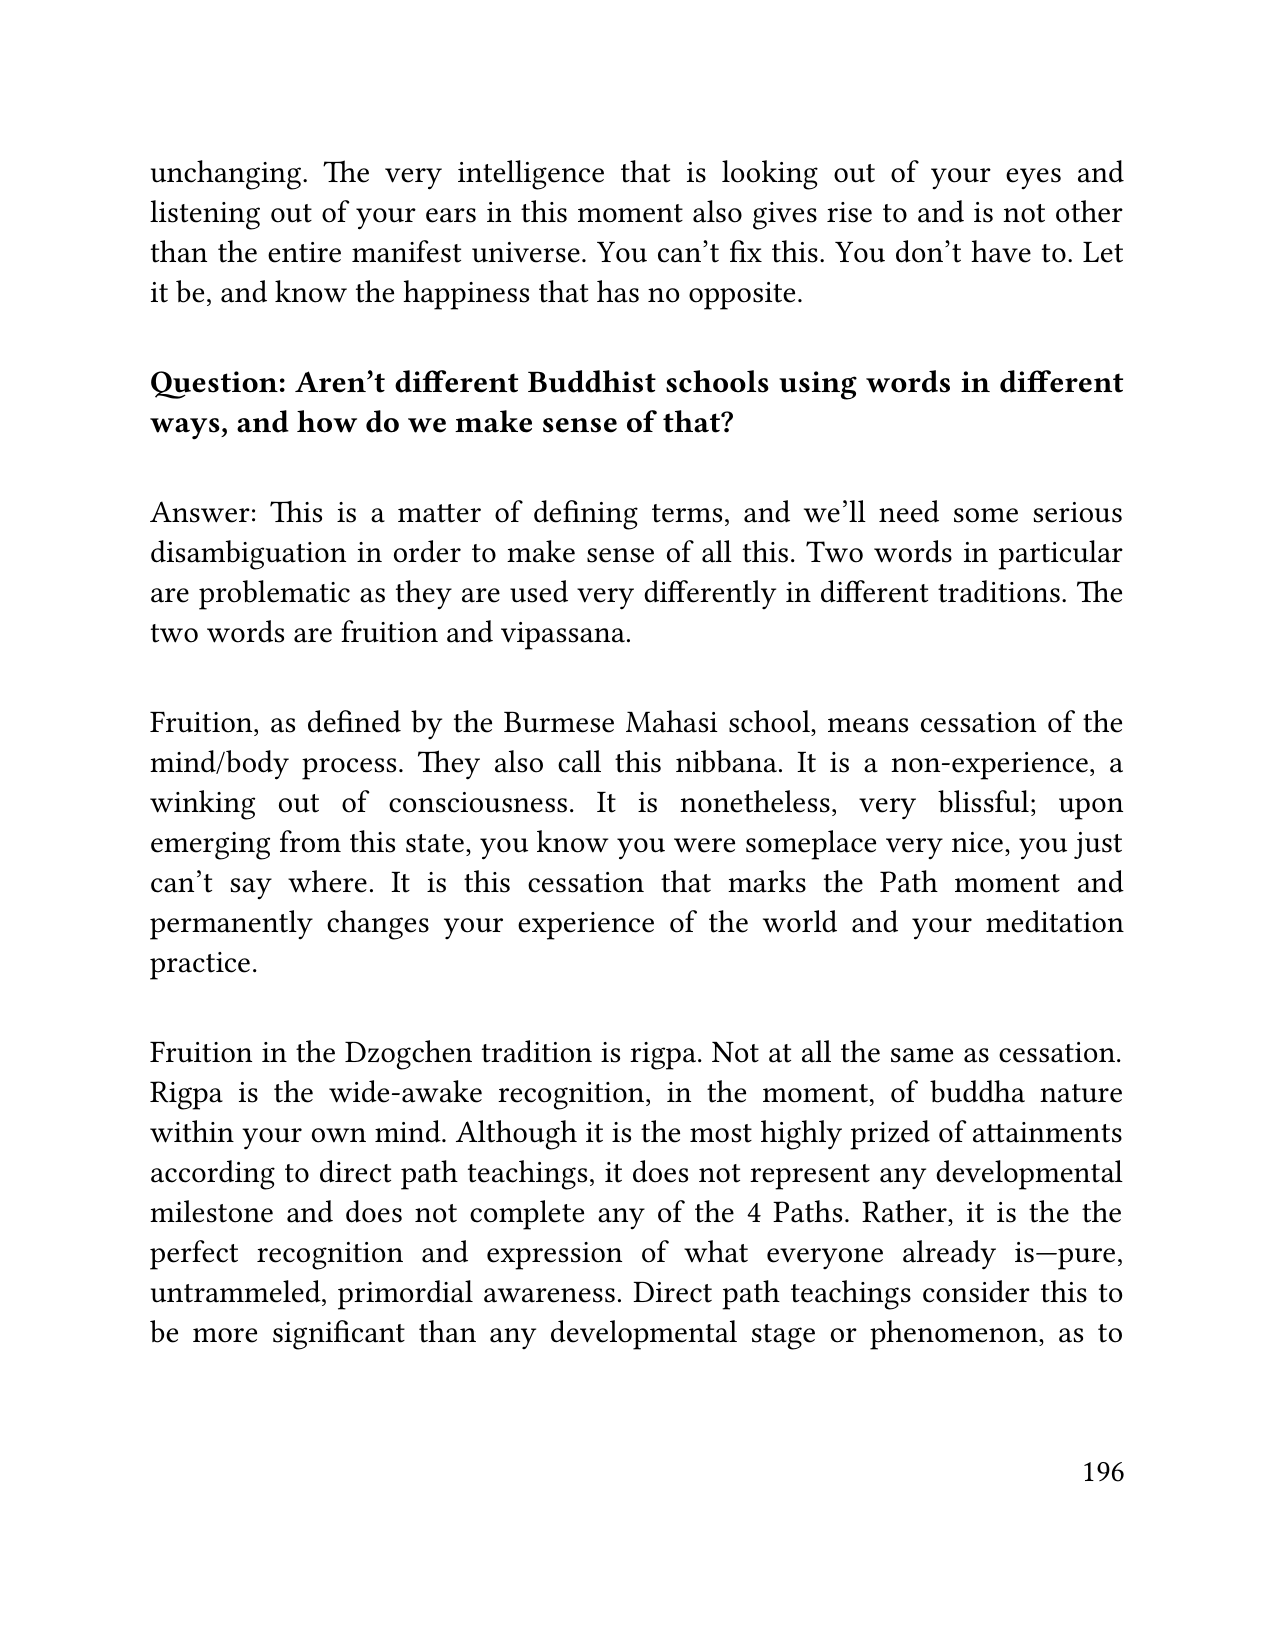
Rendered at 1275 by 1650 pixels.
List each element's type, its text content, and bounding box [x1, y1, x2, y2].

text Fruition, as defined by the Burmese Mahasi school, means cessation of the mind/body process. They also call this nibbana. It is a non-experience, a winking out of consciousness. It is nonetheless, very blissful; upon emerging from this state, you know you were someplace very nice, you just can’t say where. It is this cessation that marks the Path moment and permanently changes your experience of the world and your meditation practice. [150, 700, 1125, 980]
text unchanging. The very intelligence that is looking out of your eyes and listening out of your ears in this moment also gives rise to and is not other than the entire manifest universe. You can’t fix this. You don’t have to. Let it be, and know the happiness that has no opposite. [150, 150, 1125, 310]
text Fruition in the Dzogchen tradition is rigpa. Not at all the same as cessation. Rigpa is the wide-awake recognition, in the moment, of buddha nature within your own mind. Although it is the most highly prized of attainments according to direct path teachings, it does not represent any developmental milestone and does not complete any of the 4 Paths. Rather, it is the the perfect recognition and expression of what everyone already is—pure, untrammeled, primordial awareness. Direct path teachings consider this to be more significant than any developmental stage or phenomenon, as to [150, 1030, 1125, 1350]
text Answer: This is a matter of defining terms, and we’ll need some serious disambiguation in order to make sense of all this. Two words in particular are problematic as they are used very differently in different traditions. The two words are fruition and vipassana. [150, 490, 1125, 650]
text Question: Aren’t different Buddhist schools using words in different ways, and how do we make sense of that? [150, 360, 1125, 440]
